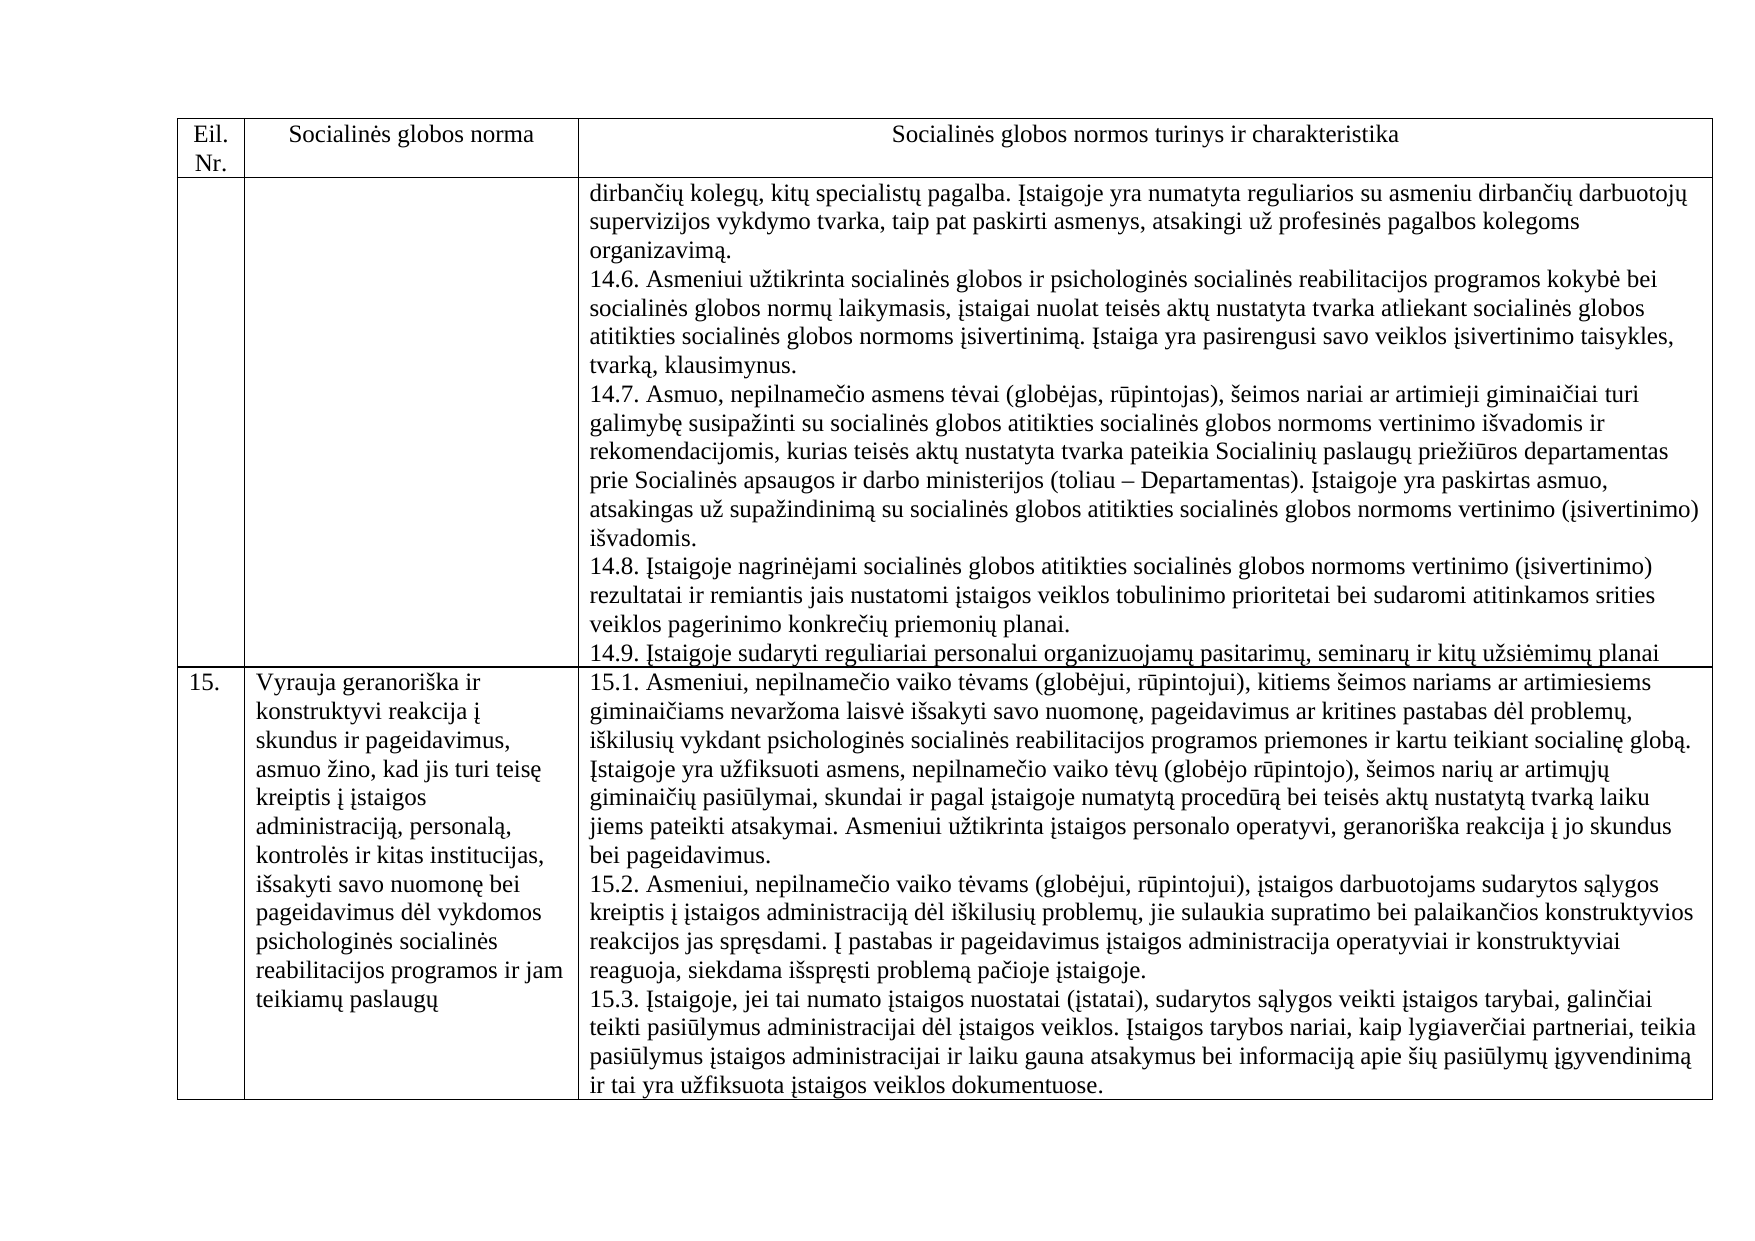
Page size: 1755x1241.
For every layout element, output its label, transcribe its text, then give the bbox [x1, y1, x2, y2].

table_header Socialinės globos normos turinys ir charakteristika [579, 119, 1712, 177]
table_header Socialinės globos norma [245, 119, 578, 177]
table_header Eil. Nr. [178, 119, 244, 177]
table_cell [245, 178, 578, 666]
table_cell [178, 178, 244, 666]
table_cell dirbančių kolegų, kitų specialistų pagalba. Įstaigoje yra numatyta reguliarios su asmeniu dirbančių darbuotojų supervizijos vykdymo tvarka, taip pat paskirti asmenys, atsakingi už profesinės pagalbos kolegoms organizavimą. 14.6. Asmeniui užtikrinta socialinės globos ir psichologinės socialinės reabilitacijos programos kokybė bei socialinės globos normų laikymasis, įstaigai nuolat teisės aktų nustatyta tvarka atliekant socialinės globos atitikties socialinės globos normoms įsivertinimą. Įstaiga yra pasirengusi savo veiklos įsivertinimo taisykles, tvarką, klausimynus. 14.7. Asmuo, nepilnamečio asmens tėvai (globėjas, rūpintojas), šeimos nariai ar artimieji giminaičiai turi galimybę susipažinti su socialinės globos atitikties socialinės globos normoms vertinimo išvadomis ir rekomendacijomis, kurias teisės aktų nustatyta tvarka pateikia Socialinių paslaugų priežiūros departamentas prie Socialinės apsaugos ir darbo ministerijos (toliau – Departamentas). Įstaigoje yra paskirtas asmuo, atsakingas už supažindinimą su socialinės globos atitikties socialinės globos normoms vertinimo (įsivertinimo) išvadomis. 14.8. Įstaigoje nagrinėjami socialinės globos atitikties socialinės globos normoms vertinimo (įsivertinimo) rezultatai ir remiantis jais nustatomi įstaigos veiklos tobulinimo prioritetai bei sudaromi atitinkamos srities veiklos pagerinimo konkrečių priemonių planai. 14.9. Įstaigoje sudaryti reguliariai personalui organizuojamų pasitarimų, seminarų ir kitų užsiėmimų planai [579, 178, 1712, 666]
table_cell Vyrauja geranoriška ir konstruktyvi reakcija į skundus ir pageidavimus, asmuo žino, kad jis turi teisę kreiptis į įstaigos administraciją, personalą, kontrolės ir kitas institucijas, išsakyti savo nuomonę bei pageidavimus dėl vykdomos psichologinės socialinės reabilitacijos programos ir jam teikiamų paslaugų [245, 668, 578, 1099]
table_cell 15.1. Asmeniui, nepilnamečio vaiko tėvams (globėjui, rūpintojui), kitiems šeimos nariams ar artimiesiems giminaičiams nevaržoma laisvė išsakyti savo nuomonę, pageidavimus ar kritines pastabas dėl problemų, iškilusių vykdant psichologinės socialinės reabilitacijos programos priemones ir kartu teikiant socialinę globą. Įstaigoje yra užfiksuoti asmens, nepilnamečio vaiko tėvų (globėjo rūpintojo), šeimos narių ar artimųjų giminaičių pasiūlymai, skundai ir pagal įstaigoje numatytą procedūrą bei teisės aktų nustatytą tvarką laiku jiems pateikti atsakymai. Asmeniui užtikrinta įstaigos personalo operatyvi, geranoriška reakcija į jo skundus bei pageidavimus. 15.2. Asmeniui, nepilnamečio vaiko tėvams (globėjui, rūpintojui), įstaigos darbuotojams sudarytos sąlygos kreiptis į įstaigos administraciją dėl iškilusių problemų, jie sulaukia supratimo bei palaikančios konstruktyvios reakcijos jas spręsdami. Į pastabas ir pageidavimus įstaigos administracija operatyviai ir konstruktyviai reaguoja, siekdama išspręsti problemą pačioje įstaigoje. 15.3. Įstaigoje, jei tai numato įstaigos nuostatai (įstatai), sudarytos sąlygos veikti įstaigos tarybai, galinčiai teikti pasiūlymus administracijai dėl įstaigos veiklos. Įstaigos tarybos nariai, kaip lygiaverčiai partneriai, teikia pasiūlymus įstaigos administracijai ir laiku gauna atsakymus bei informaciją apie šių pasiūlymų įgyvendinimą ir tai yra užfiksuota įstaigos veiklos dokumentuose. [579, 668, 1712, 1099]
table_cell 15. [178, 668, 244, 1099]
